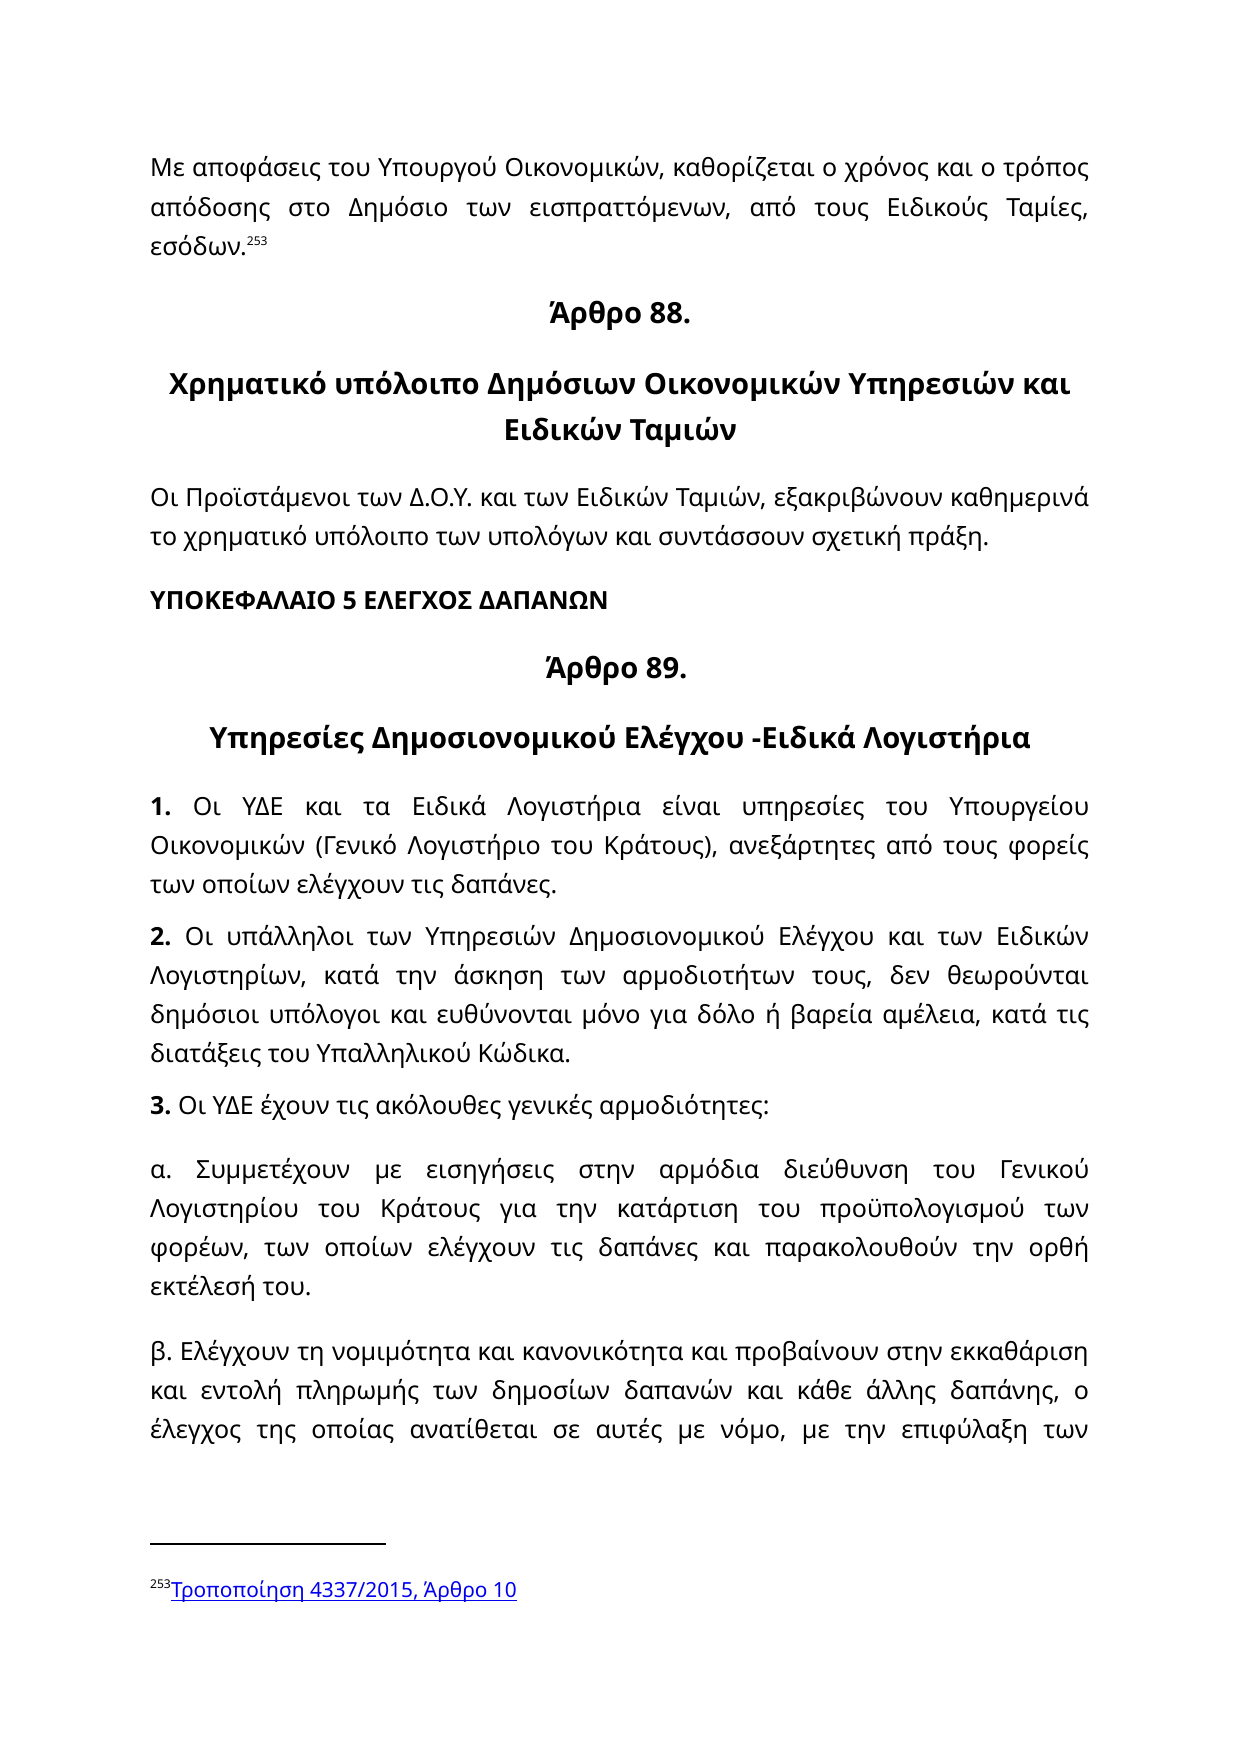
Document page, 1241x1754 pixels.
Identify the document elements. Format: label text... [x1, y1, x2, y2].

text 3. Οι ΥΔΕ έχουν τις ακόλουθες γενικές αρμοδιότητες: [150, 1087, 1090, 1121]
subtitle Χρηματικό υπόλοιπο Δημόσιων Οικονομικών Υπηρεσιών και Ειδικών Ταμιών [150, 363, 1090, 448]
text 1. Οι ΥΔΕ και τα Ειδικά Λογιστήρια είναι υπηρεσίες του Υπουργείου Οικονομικών (Γενικό Λογιστήριο του Κράτους), ανεξάρτητες από τους φορείς των οποίων ελέγχουν τις δαπάνες. [150, 788, 1090, 901]
subtitle Άρθρο 89. [150, 647, 1090, 687]
text ΥΠΟΚΕΦΑΛΑΙΟ 5 ΕΛΕΓΧΟΣ ΔΑΠΑΝΩΝ [150, 583, 1090, 617]
subtitle Υπηρεσίες Δημοσιονομικού Ελέγχου -Ειδικά Λογιστήρια [150, 717, 1090, 757]
text Τροποποίηση 4337/2015, Άρθρο 10 [150, 1576, 1090, 1604]
text β. Ελέγχουν τη νομιμότητα και κανονικότητα και προβαίνουν στην εκκαθάριση και εντολή πληρωμής των δημοσίων δαπανών και κάθε άλλης δαπάνης, ο έλεγχος της οποίας ανατίθεται σε αυτές με νόμο, με την επιφύλαξη των [150, 1333, 1090, 1446]
text α. Συμμετέχουν με εισηγήσεις στην αρμόδια διεύθυνση του Γενικού Λογιστηρίου του Κράτους για την κατάρτιση του προϋπολογισμού των φορέων, των οποίων ελέγχουν τις δαπάνες και παρακολουθούν την ορθή εκτέλεσή του. [150, 1151, 1090, 1303]
text Οι Προϊστάμενοι των Δ.Ο.Υ. και των Ειδικών Ταμιών, εξακριβώνουν καθημερινά το χρηματικό υπόλοιπο των υπολόγων και συντάσσουν σχετική πράξη. [150, 479, 1090, 553]
text Με αποφάσεις του Υπουργού Οικονομικών, καθορίζεται ο χρόνος και ο τρόπος απόδοσης στο Δημόσιο των εισπραττόμενων, από τους Ειδικούς Ταμίες, εσόδων. [150, 150, 1090, 262]
text 2. Οι υπάλληλοι των Υπηρεσιών Δημοσιονομικού Ελέγχου και των Ειδικών Λογιστηρίων, κατά την άσκηση των αρμοδιοτήτων τους, δεν θεωρούνται δημόσιοι υπόλογοι και ευθύνονται μόνο για δόλο ή βαρεία αμέλεια, κατά τις διατάξεις του Υπαλληλικού Κώδικα. [150, 918, 1090, 1070]
subtitle Άρθρο 88. [150, 292, 1090, 332]
